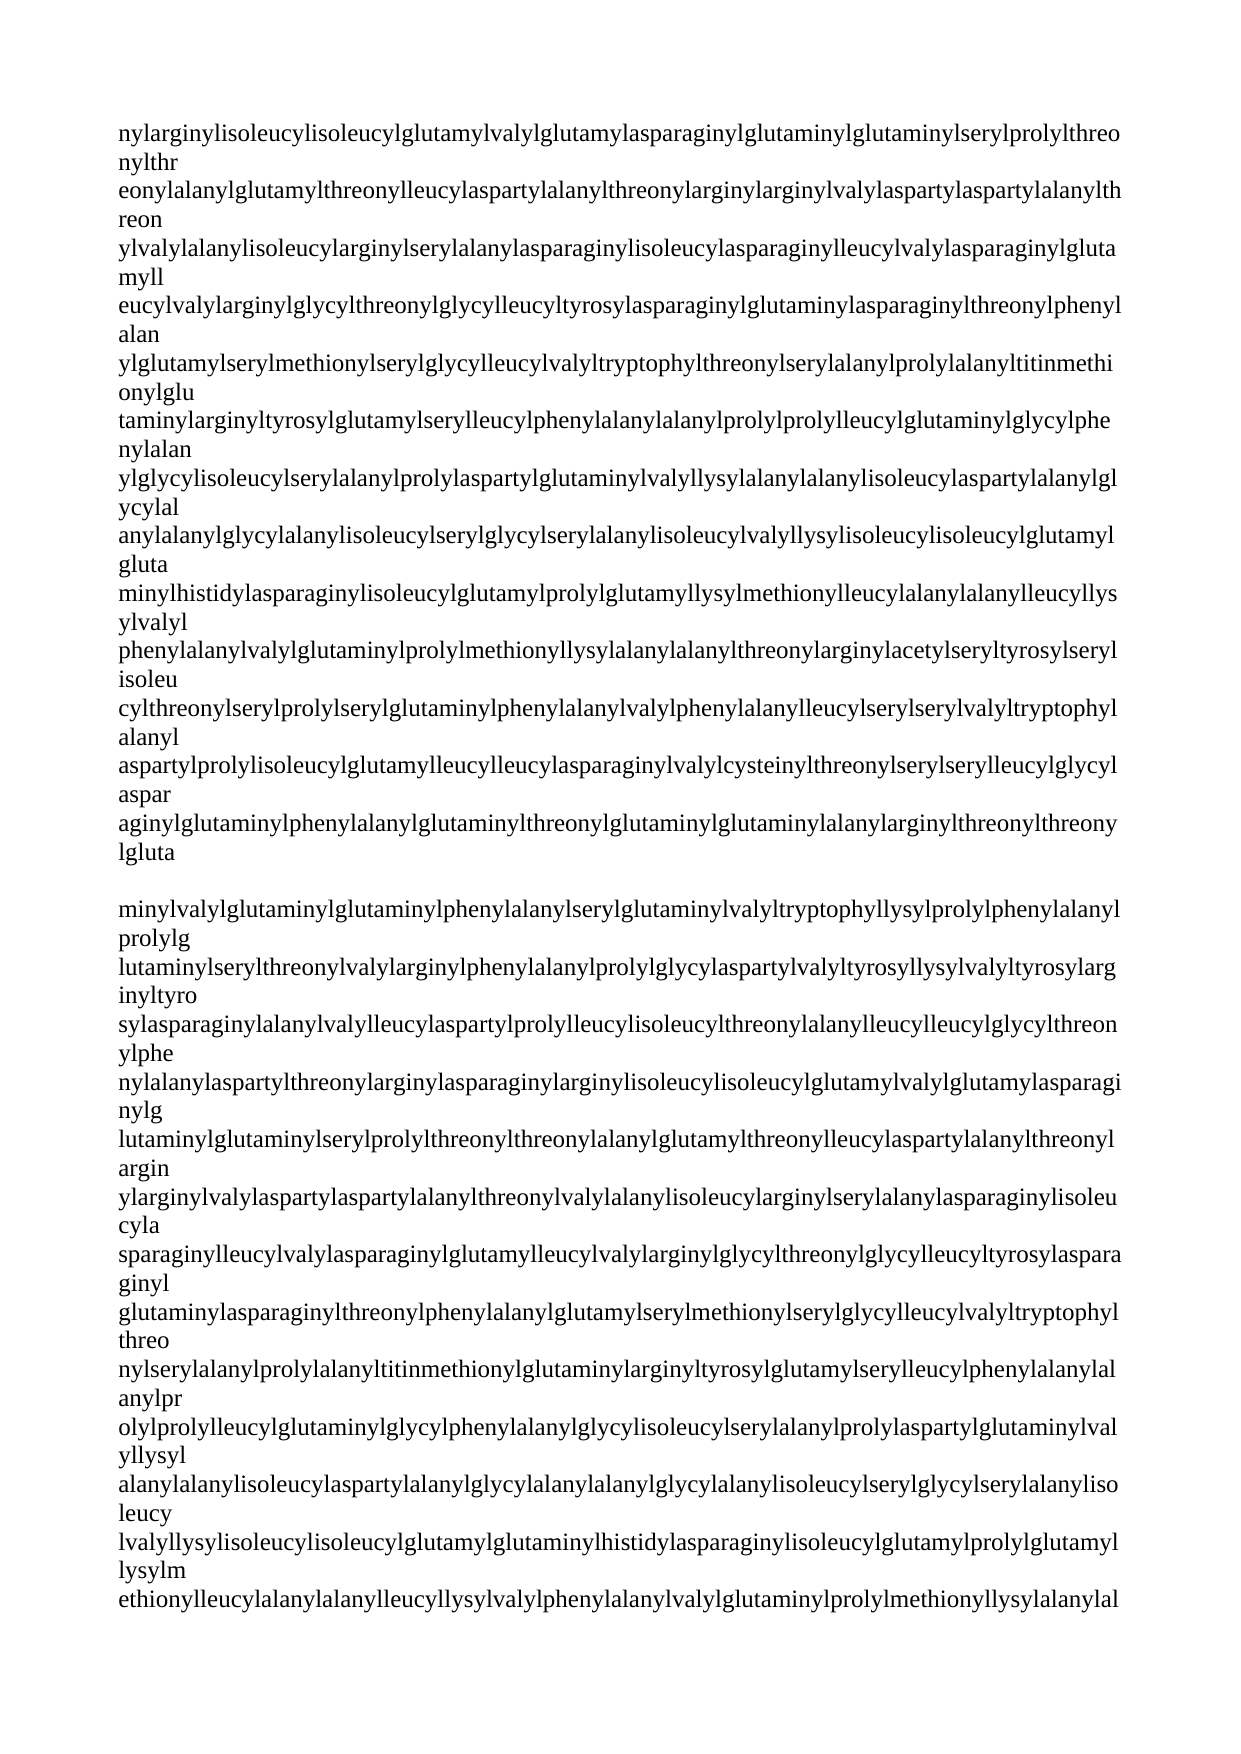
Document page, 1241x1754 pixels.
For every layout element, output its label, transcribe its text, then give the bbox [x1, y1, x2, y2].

text nylarginylisoleucylisoleucylglutamylvalylglutamylasparaginylglutaminylglutaminylserylprolylthreonylthr eonylalanylglutamylthreonylleucylaspartylalanylthreonylarginylarginylvalylaspartylaspartylalanylthreon ylvalylalanylisoleucylarginylserylalanylasparaginylisoleucylasparaginylleucylvalylasparaginylglutamyll eucylvalylarginylglycylthreonylglycylleucyltyrosylasparaginylglutaminylasparaginylthreonylphenylalan ylglutamylserylmethionylserylglycylleucylvalyltryptophylthreonylserylalanylprolylalanyltitinmethionylglu taminylarginyltyrosylglutamylserylleucylphenylalanylalanylprolylprolylleucylglutaminylglycylphenylalan ylglycylisoleucylserylalanylprolylaspartylglutaminylvalyllysylalanylalanylisoleucylaspartylalanylglycylal anylalanylglycylalanylisoleucylserylglycylserylalanylisoleucylvalyllysylisoleucylisoleucylglutamylgluta minylhistidylasparaginylisoleucylglutamylprolylglutamyllysylmethionylleucylalanylalanylleucyllysylvalyl phenylalanylvalylglutaminylprolylmethionyllysylalanylalanylthreonylarginylacetylseryltyrosylserylisoleu cylthreonylserylprolylserylglutaminylphenylalanylvalylphenylalanylleucylserylserylvalyltryptophylalanyl aspartylprolylisoleucylglutamylleucylleucylasparaginylvalylcysteinylthreonylserylserylleucylglycylaspar aginylglutaminylphenylalanylglutaminylthreonylglutaminylglutaminylalanylarginylthreonylthreonylgluta [118, 118, 1122, 866]
text minylvalylglutaminylglutaminylphenylalanylserylglutaminylvalyltryptophyllysylprolylphenylalanylprolylg lutaminylserylthreonylvalylarginylphenylalanylprolylglycylaspartylvalyltyrosyllysylvalyltyrosylarginyltyro sylasparaginylalanylvalylleucylaspartylprolylleucylisoleucylthreonylalanylleucylleucylglycylthreonylphe nylalanylaspartylthreonylarginylasparaginylarginylisoleucylisoleucylglutamylvalylglutamylasparaginylg lutaminylglutaminylserylprolylthreonylthreonylalanylglutamylthreonylleucylaspartylalanylthreonylargin ylarginylvalylaspartylaspartylalanylthreonylvalylalanylisoleucylarginylserylalanylasparaginylisoleucyla sparaginylleucylvalylasparaginylglutamylleucylvalylarginylglycylthreonylglycylleucyltyrosylasparaginyl glutaminylasparaginylthreonylphenylalanylglutamylserylmethionylserylglycylleucylvalyltryptophylthreo nylserylalanylprolylalanyltitinmethionylglutaminylarginyltyrosylglutamylserylleucylphenylalanylalanylpr olylprolylleucylglutaminylglycylphenylalanylglycylisoleucylserylalanylprolylaspartylglutaminylvalyllysyl alanylalanylisoleucylaspartylalanylglycylalanylalanylglycylalanylisoleucylserylglycylserylalanylisoleucy lvalyllysylisoleucylisoleucylglutamylglutaminylhistidylasparaginylisoleucylglutamylprolylglutamyllysylm ethionylleucylalanylalanylleucyllysylvalylphenylalanylvalylglutaminylprolylmethionyllysylalanylal [118, 866, 1122, 1613]
